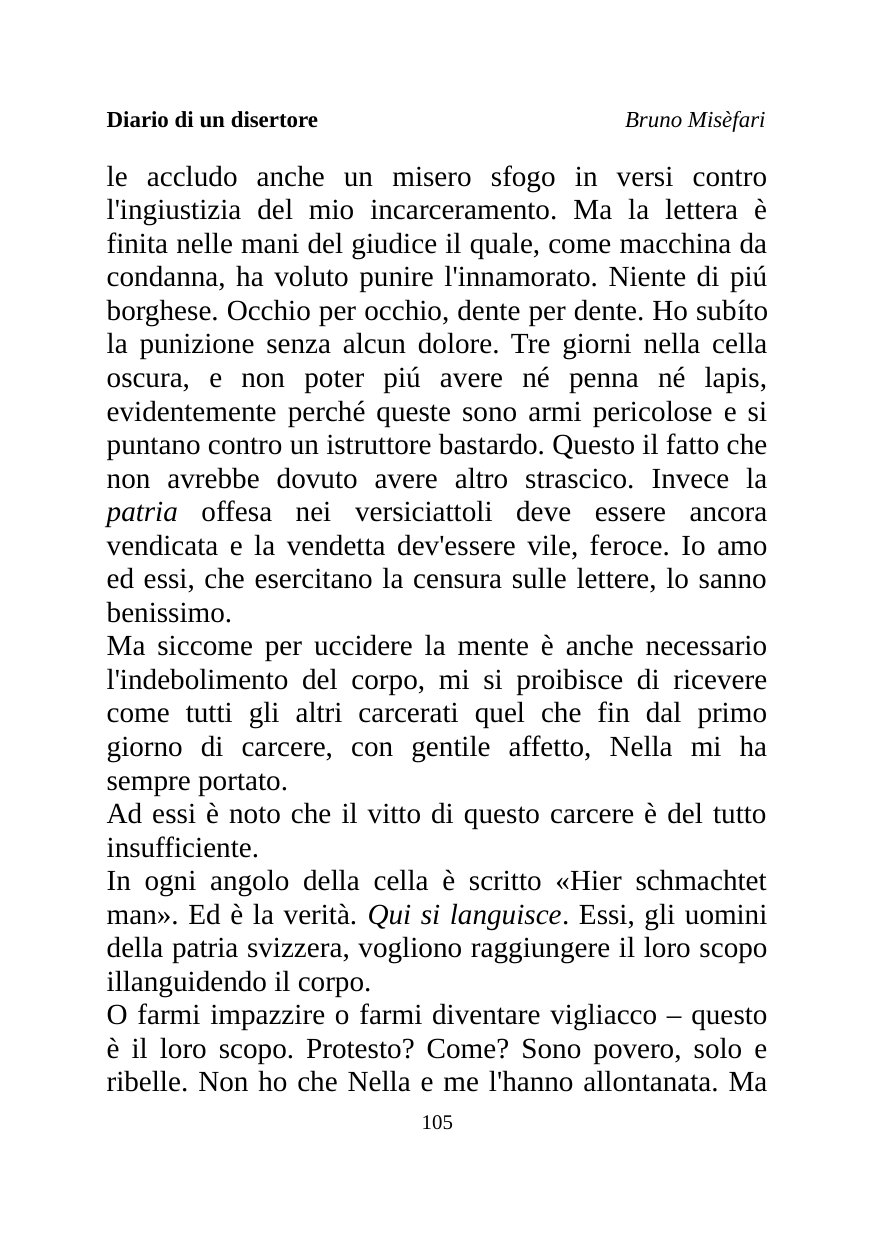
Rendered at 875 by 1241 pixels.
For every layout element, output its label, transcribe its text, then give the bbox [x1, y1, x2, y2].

text le accludo anche un misero sfogo in versi contro l'ingiustizia del mio incarceramento. Ma la lettera è finita nelle mani del giudice il quale, come macchina da condanna, ha voluto punire l'innamorato. Niente di piú borghese. Occhio per occhio, dente per dente. Ho subíto la punizione senza alcun dolore. Tre giorni nella cella oscura, e non poter piú avere né penna né lapis, evidentemente perché queste sono armi pericolose e si puntano contro un istruttore bastardo. Questo il fatto che non avrebbe dovuto avere altro strascico. Invece la patria offesa nei versiciattoli deve essere ancora vendicata e la vendetta dev'essere vile, feroce. Io amo ed essi, che esercitano la censura sulle lettere, lo sanno benissimo. [106, 159, 768, 628]
text In ogni angolo della cella è scritto «Hier schmachtet man». Ed è la verità. Qui si languisce. Essi, gli uomini della patria svizzera, vogliono raggiungere il loro scopo illanguidendo il corpo. [106, 863, 768, 997]
text O farmi impazzire o farmi diventare vigliacco – questo è il loro scopo. Protesto? Come? Sono povero, solo e ribelle. Non ho che Nella e me l'hanno allontanata. Ma [106, 997, 768, 1098]
text Ad essi è noto che il vitto di questo carcere è del tutto insufficiente. [106, 796, 768, 863]
text Ma siccome per uccidere la mente è anche necessario l'indebolimento del corpo, mi si proibisce di ricevere come tutti gli altri carcerati quel che fin dal primo giorno di carcere, con gentile affetto, Nella mi ha sempre portato. [106, 628, 768, 796]
